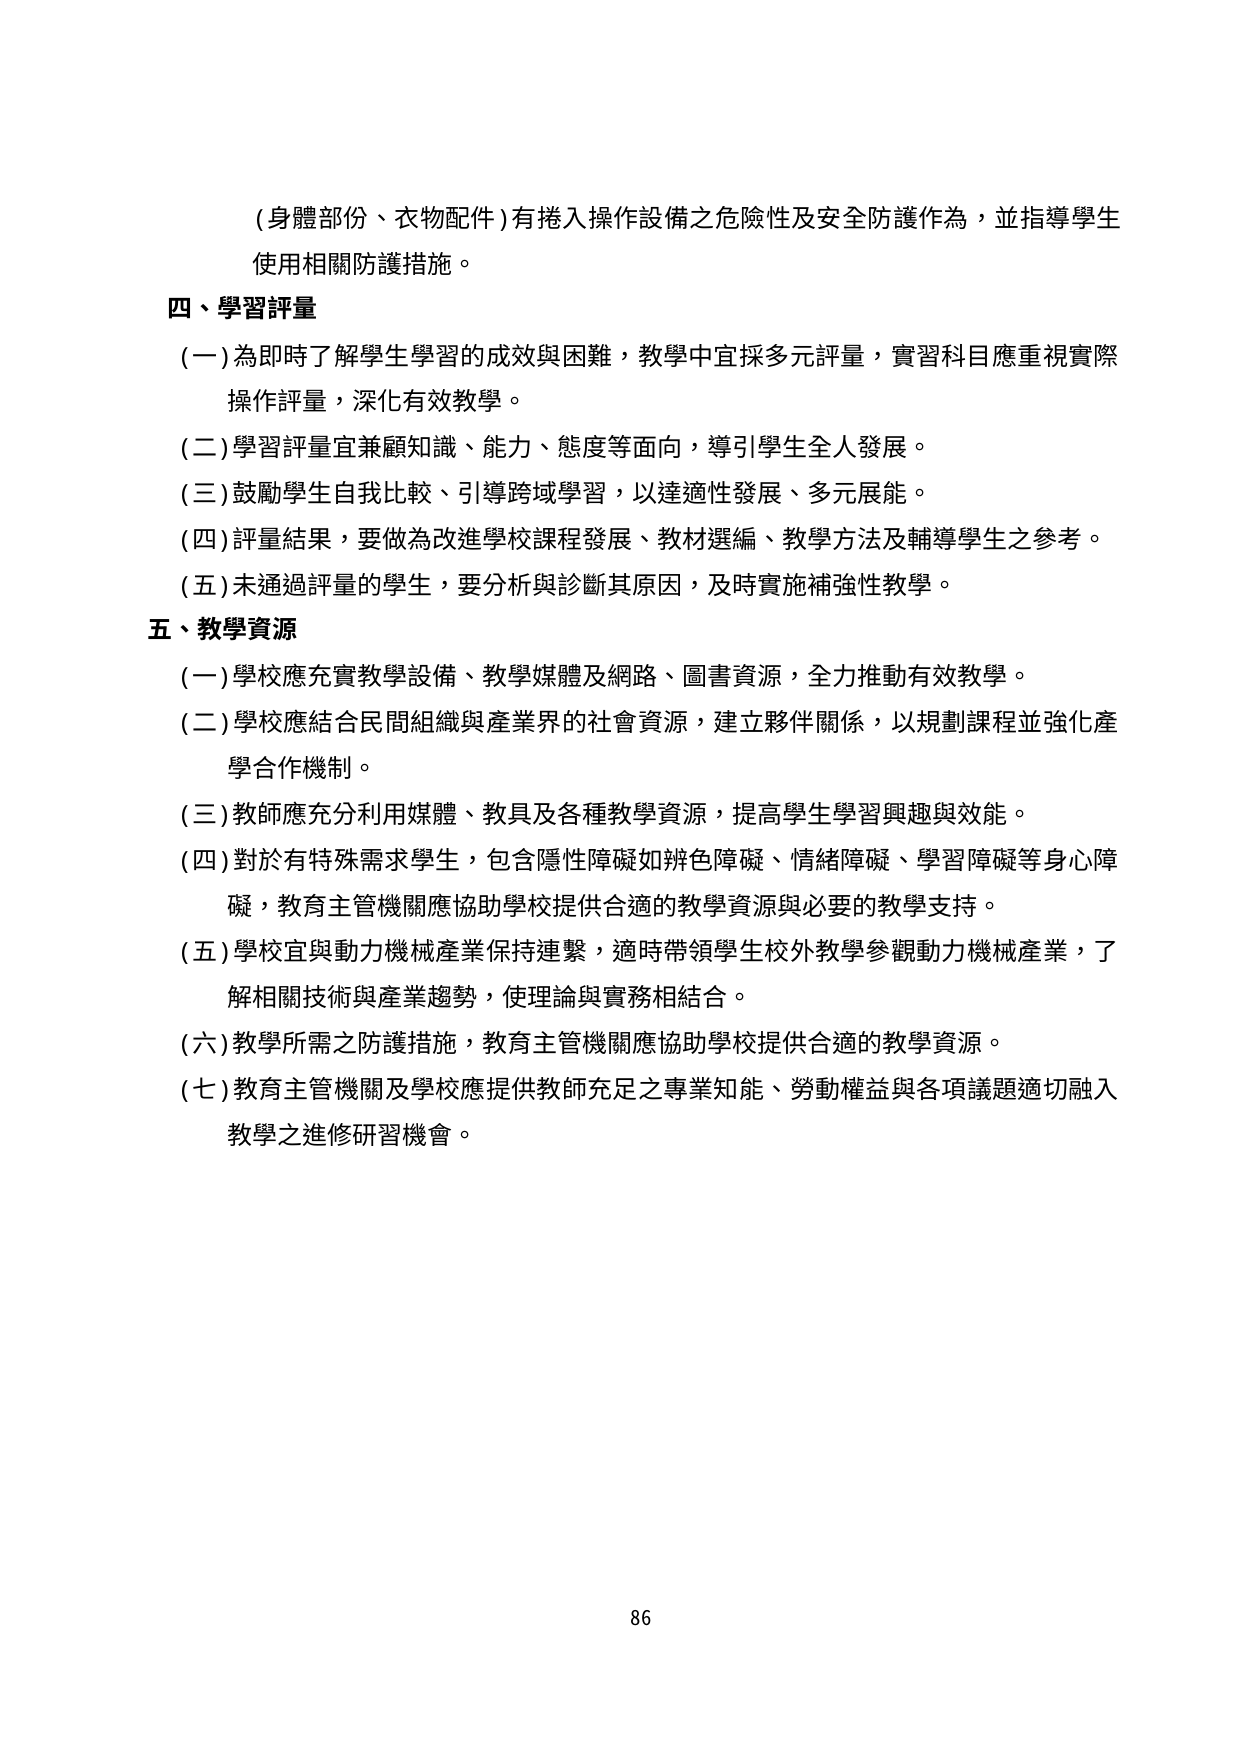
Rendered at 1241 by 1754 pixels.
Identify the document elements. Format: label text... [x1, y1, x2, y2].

text (三)鼓勵學生自我比較、引導跨域學習，以達適性發展、多元展能。 [177, 464, 1122, 510]
text (六)教學所需之防護措施，教育主管機關應協助學校提供合適的教學資源。 [177, 1014, 1122, 1060]
text (一)為即時了解學生學習的成效與困難，教學中宜採多元評量，實習科目應重視實際操作評量，深化有效教學。 [177, 327, 1122, 419]
text 四、學習評量 [167, 281, 1122, 327]
text (七)教育主管機關及學校應提供教師充足之專業知能、勞動權益與各項議題適切融入教學之進修研習機會。 [177, 1060, 1122, 1152]
text (身體部份、衣物配件)有捲入操作設備之危險性及安全防護作為，並指導學生使用相關防護措施。 [177, 189, 1122, 281]
text (三)教師應充分利用媒體、教具及各種教學資源，提高學生學習興趣與效能。 [177, 785, 1122, 831]
text (四)對於有特殊需求學生，包含隱性障礙如辨色障礙、情緒障礙、學習障礙等身心障礙，教育主管機關應協助學校提供合適的教學資源與必要的教學支持。 [177, 831, 1122, 923]
text (二)學習評量宜兼顧知識、能力、態度等面向，導引學生全人發展。 [177, 419, 1122, 464]
text (二)學校應結合民間組織與產業界的社會資源，建立夥伴關係，以規劃課程並強化產學合作機制。 [177, 694, 1122, 785]
text (五)學校宜與動力機械產業保持連繫，適時帶領學生校外教學參觀動力機械產業，了解相關技術與產業趨勢，使理論與實務相結合。 [177, 923, 1122, 1014]
text (五)未通過評量的學生，要分析與診斷其原因，及時實施補強性教學。 [177, 556, 1122, 602]
text (四)評量結果，要做為改進學校課程發展、教材選編、教學方法及輔導學生之參考。 [177, 510, 1122, 556]
text (一)學校應充實教學設備、教學媒體及網路、圖書資源，全力推動有效教學。 [177, 648, 1122, 694]
text 五、教學資源 [118, 602, 1122, 648]
